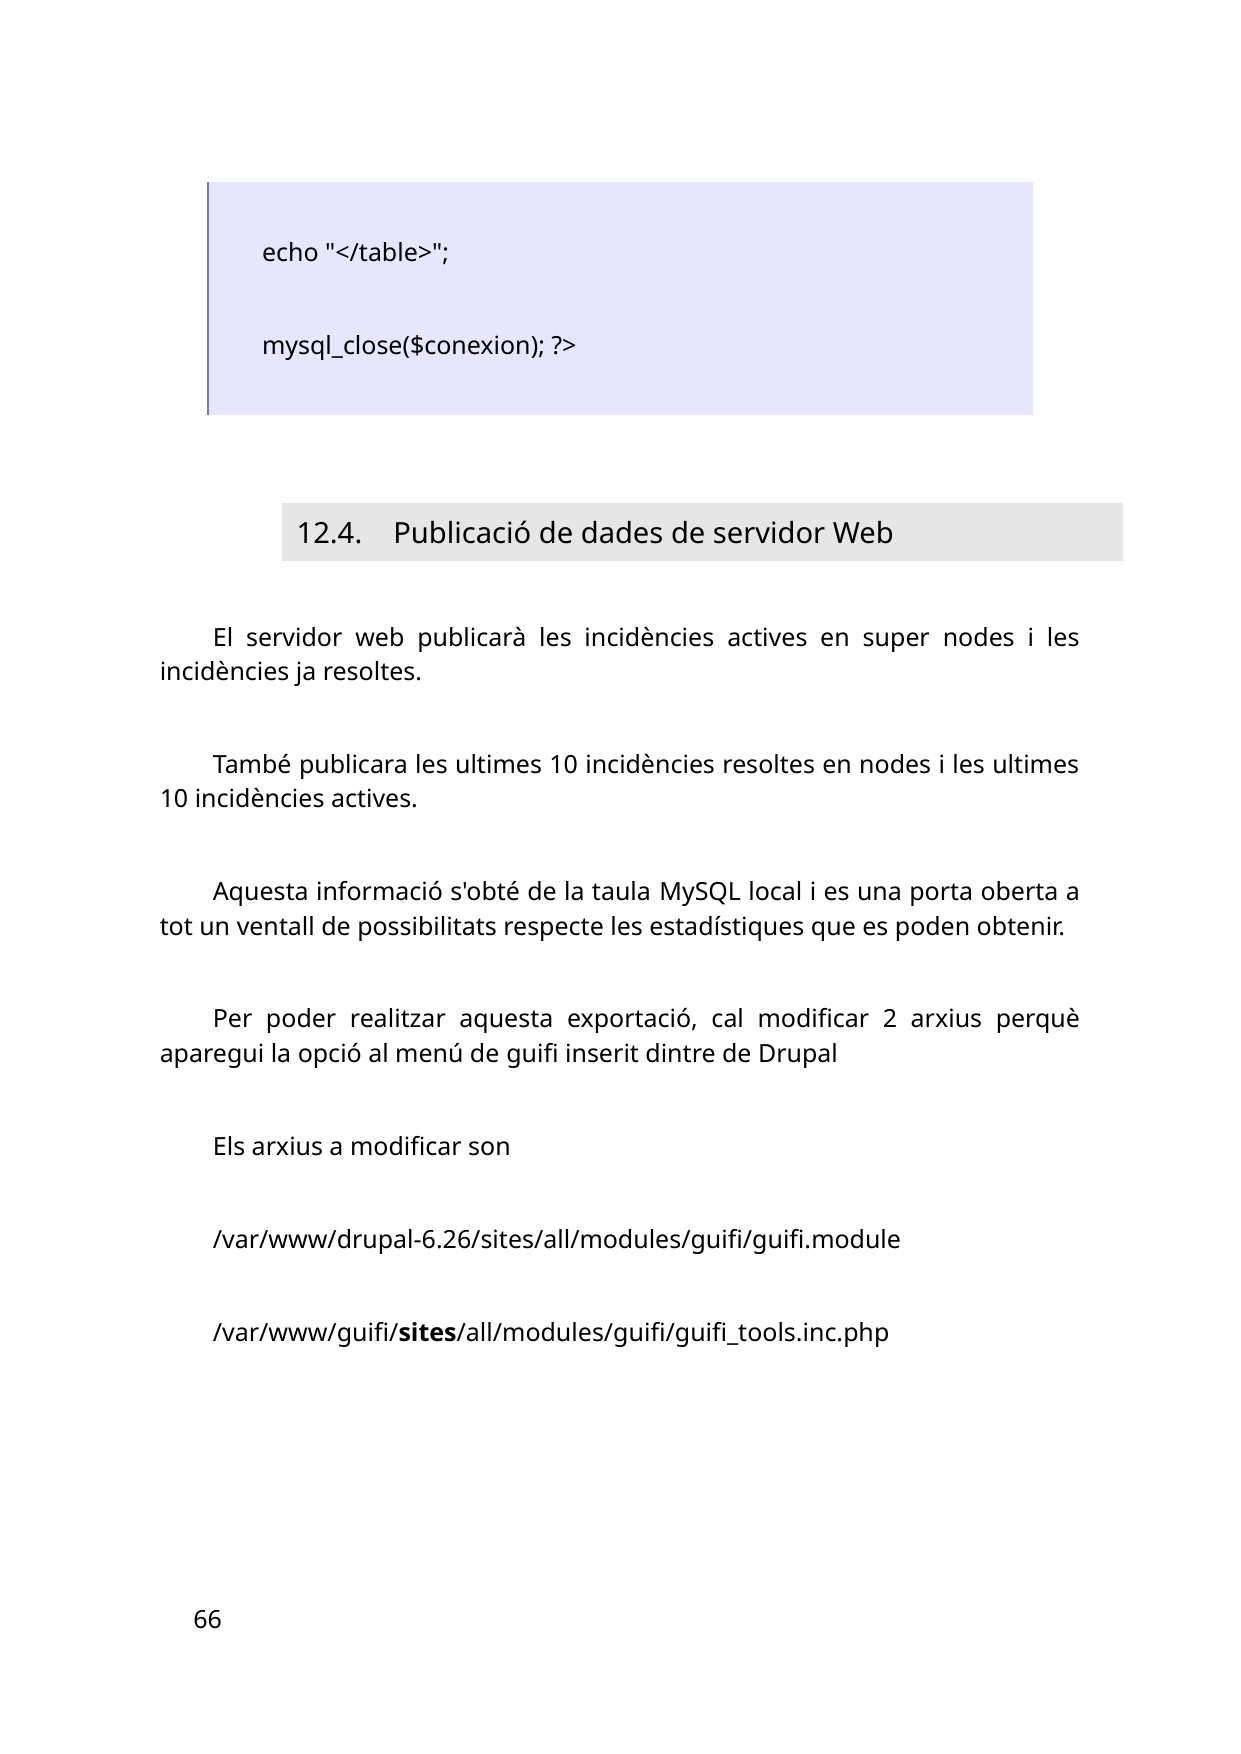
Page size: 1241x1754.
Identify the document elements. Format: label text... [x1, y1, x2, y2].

subtitle Els arxius a modificar son [159, 1128, 1081, 1162]
subtitle /var/www/guifi/sites/all/modules/guifi/guifi_tools.inc.php [159, 1314, 1081, 1348]
subtitle Per poder realitzar aquesta exportació, cal modificar 2 arxius perquè aparegui la opció al menú de guifi inserit dintre de Drupal [159, 1001, 1081, 1069]
subtitle També publicara les ultimes 10 incidències resoltes en nodes i les ultimes 10 incidències actives. [159, 747, 1081, 815]
text echo "</table>"; [209, 182, 1033, 269]
subtitle El servidor web publicarà les incidències actives en super nodes i les incidències ja resoltes. [159, 620, 1081, 688]
subtitle /var/www/drupal-6.26/sites/all/modules/guifi/guifi.module [159, 1221, 1081, 1255]
subtitle Publicació de dades de servidor Web [282, 503, 1122, 561]
text mysql_close($conexion); ?> [209, 275, 1033, 415]
subtitle Aquesta informació s'obté de la taula MySQL local i es una porta oberta a tot un ventall de possibilitats respecte les estadístiques que es poden obtenir. [159, 874, 1081, 942]
